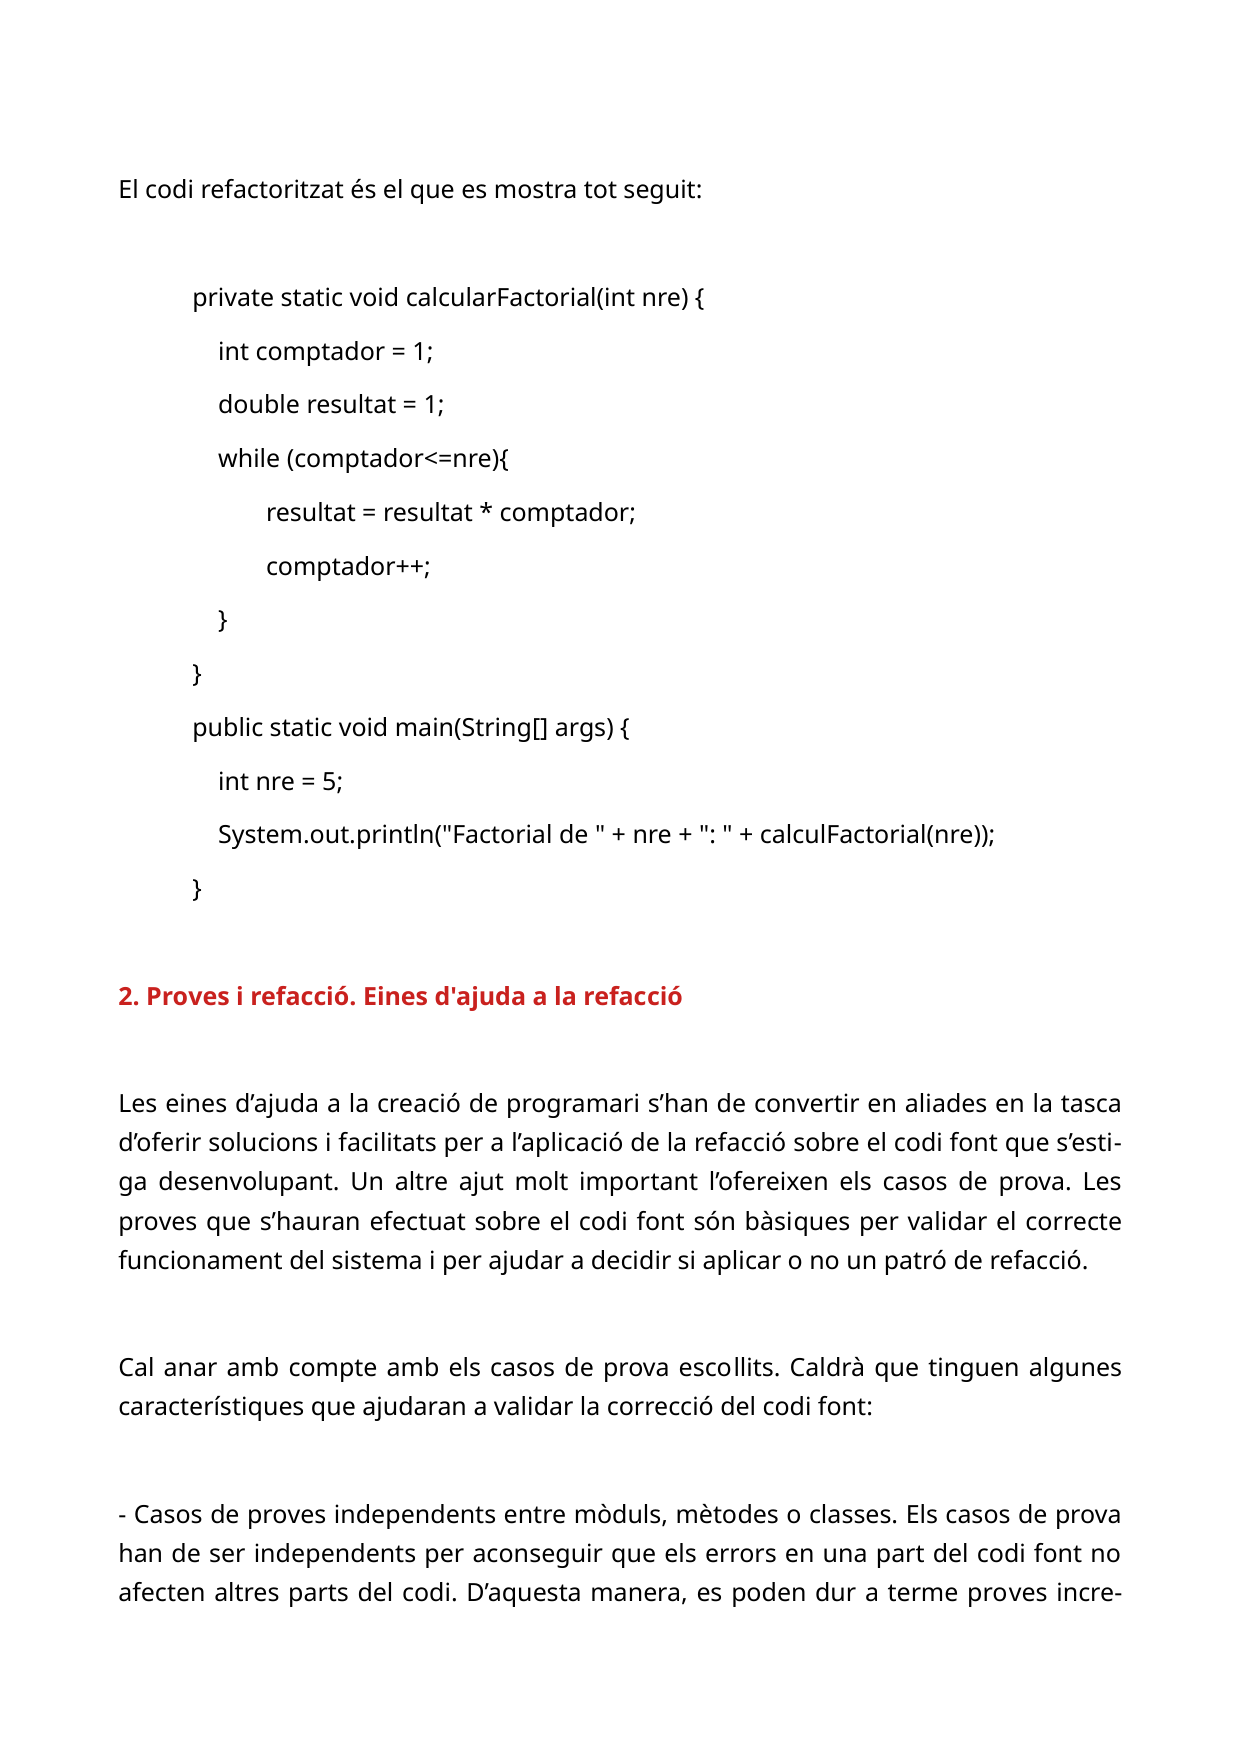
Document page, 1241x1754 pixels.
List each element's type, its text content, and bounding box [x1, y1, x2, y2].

text } [118, 602, 1122, 636]
text int nre = 5; [118, 763, 1122, 797]
text int comptador = 1; [118, 333, 1122, 367]
text public static void main(String[] args) { [118, 709, 1122, 743]
text Cal anar amb compte amb els casos de prova esco­llits. Cal­drà que tinguen algu­nes caracte­rís­ti­ques que aju­da­ran a vali­dar la cor­recció del codi font: [118, 1350, 1122, 1423]
text - Casos de pro­ves inde­pen­dents entre mòduls, mèto­des o clas­ses. Els casos de prova han de ser inde­pen­dents per acon­se­guir que els errors en una part del codi font no afec­ten altres parts del codi. D’aquesta manera, es poden dur a terme pro­ves incre­ [118, 1496, 1122, 1609]
text comptador++; [118, 548, 1122, 582]
text Les eines d’ajuda a la cre­a­ció de pro­gra­mari s’han de con­ver­tir en ali­a­des en la tasca d’ofe­rir solu­ci­ons i faci­li­tats per a l’apli­ca­ció de la refac­ció sobre el codi font que s’esti­ga desen­vo­lu­pant. Un altre ajut molt impor­tant l’ofe­rei­xen els casos de prova. Les pro­ves que s’hau­ran efec­tuat sobre el codi font són bàsi­ques per vali­dar el cor­recte funcionament del sis­tema i per aju­dar a deci­dir si apli­car o no un patró de refac­ció. [118, 1086, 1122, 1276]
text 2. Pro­ves i refac­ció. Eines d'ajuda a la refac­ció [118, 978, 1122, 1012]
text El codi refac­to­rit­zat és el que es mos­tra tot seguit: [118, 172, 1122, 206]
text while (comptador<=nre){ [118, 441, 1122, 475]
text double resultat = 1; [118, 387, 1122, 421]
text System.out.println("Factorial de " + nre + ": " + calculFactorial(nre)); [118, 817, 1122, 851]
text } [118, 871, 1122, 905]
text resultat = resultat * comptador; [118, 494, 1122, 528]
text private static void calcularFactorial(int nre) { [118, 279, 1122, 313]
text } [118, 656, 1122, 690]
